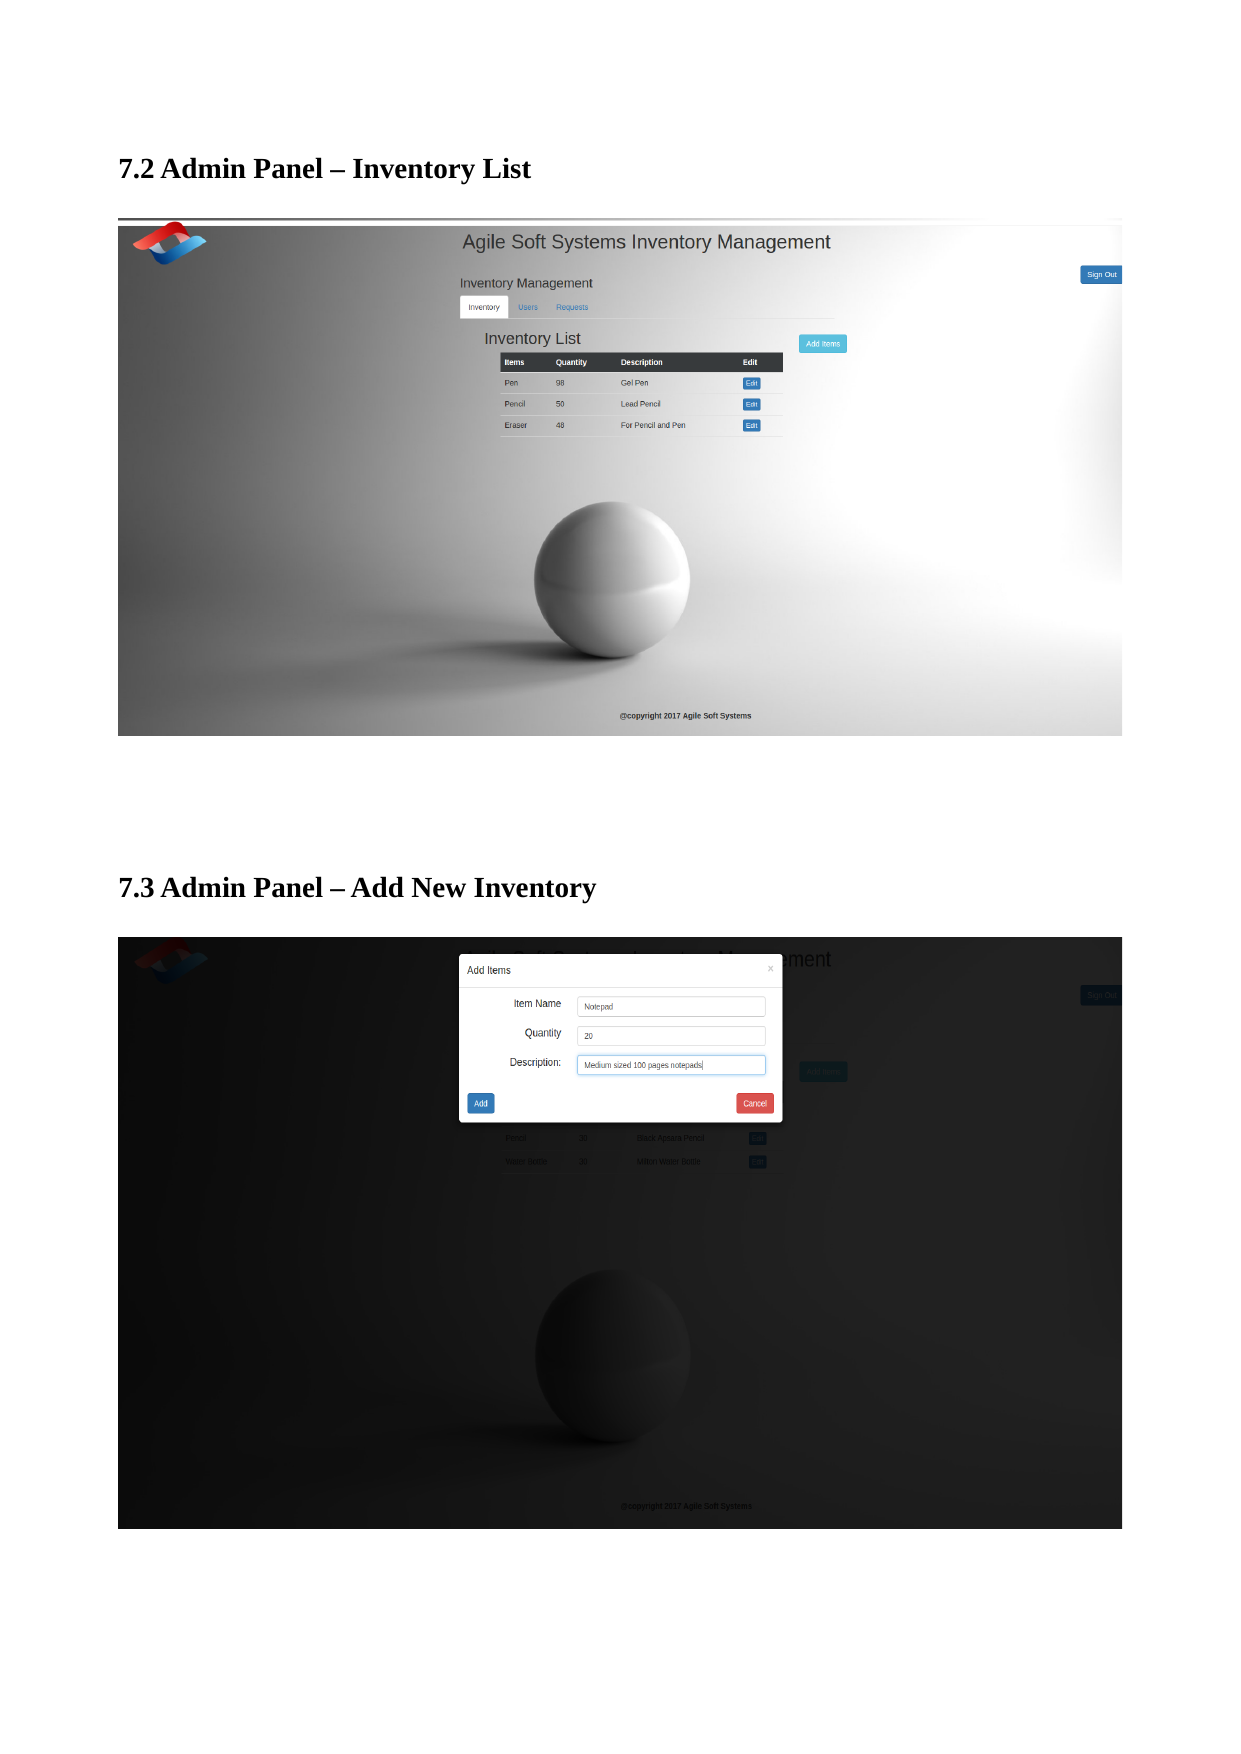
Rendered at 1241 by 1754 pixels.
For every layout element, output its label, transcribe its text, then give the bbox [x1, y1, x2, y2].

picture [118, 937, 1123, 1529]
text 7.3 Admin Panel – Add New Inventory [118, 870, 1122, 904]
text 7.2 Admin Panel – Inventory List [118, 152, 1122, 185]
picture [118, 218, 1123, 736]
